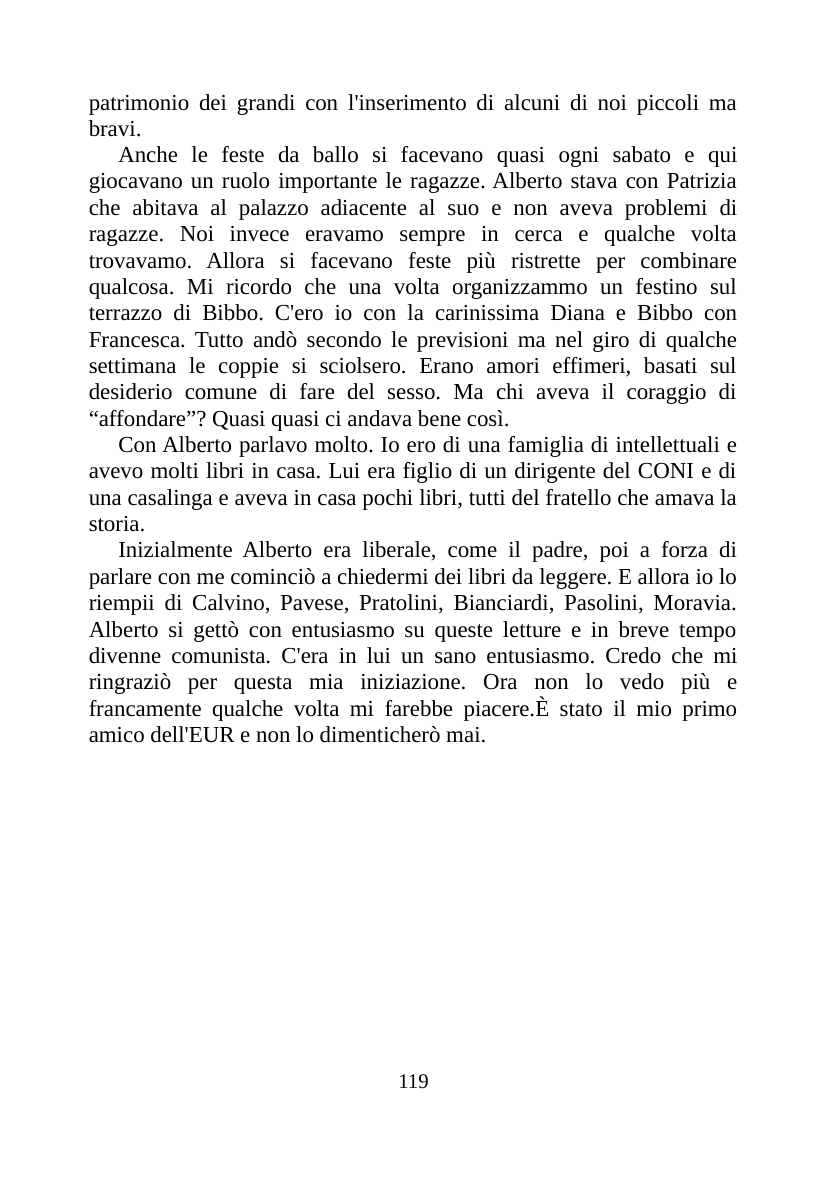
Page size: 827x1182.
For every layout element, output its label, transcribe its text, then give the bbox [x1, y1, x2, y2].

text patrimonio dei grandi con l'inserimento di alcuni di noi piccoli ma bravi. [88, 88, 738, 141]
text Inizialmente Alberto era liberale, come il padre, poi a forza di parlare con me cominciò a chiedermi dei libri da leggere. E allora io lo riempii di Calvino, Pavese, Pratolini, Bianciardi, Pasolini, Moravia. Alberto si gettò con entusiasmo su queste letture e in breve tempo divenne comunista. C'era in lui un sano entusiasmo. Credo che mi ringraziò per questa mia iniziazione. Ora non lo vedo più e francamente qualche volta mi farebbe piacere.È stato il mio primo amico dell'EUR e non lo dimenticherò mai. [88, 537, 738, 747]
text Con Alberto parlavo molto. Io ero di una famiglia di intellettuali e avevo molti libri in casa. Lui era figlio di un dirigente del CONI e di una casalinga e aveva in casa pochi libri, tutti del fratello che amava la storia. [88, 431, 738, 537]
text Anche le feste da ballo si facevano quasi ogni sabato e qui giocavano un ruolo importante le ragazze. Alberto stava con Patrizia che abitava al palazzo adiacente al suo e non aveva problemi di ragazze. Noi invece eravamo sempre in cerca e qualche volta trovavamo. Allora si facevano feste più ristrette per combinare qualcosa. Mi ricordo che una volta organizzammo un festino sul terrazzo di Bibbo. C'ero io con la carinissima Diana e Bibbo con Francesca. Tutto andò secondo le previsioni ma nel giro di qualche settimana le coppie si sciolsero. Erano amori effimeri, basati sul desiderio comune di fare del sesso. Ma chi aveva il coraggio di “affondare”? Quasi quasi ci andava bene così. [88, 141, 738, 431]
